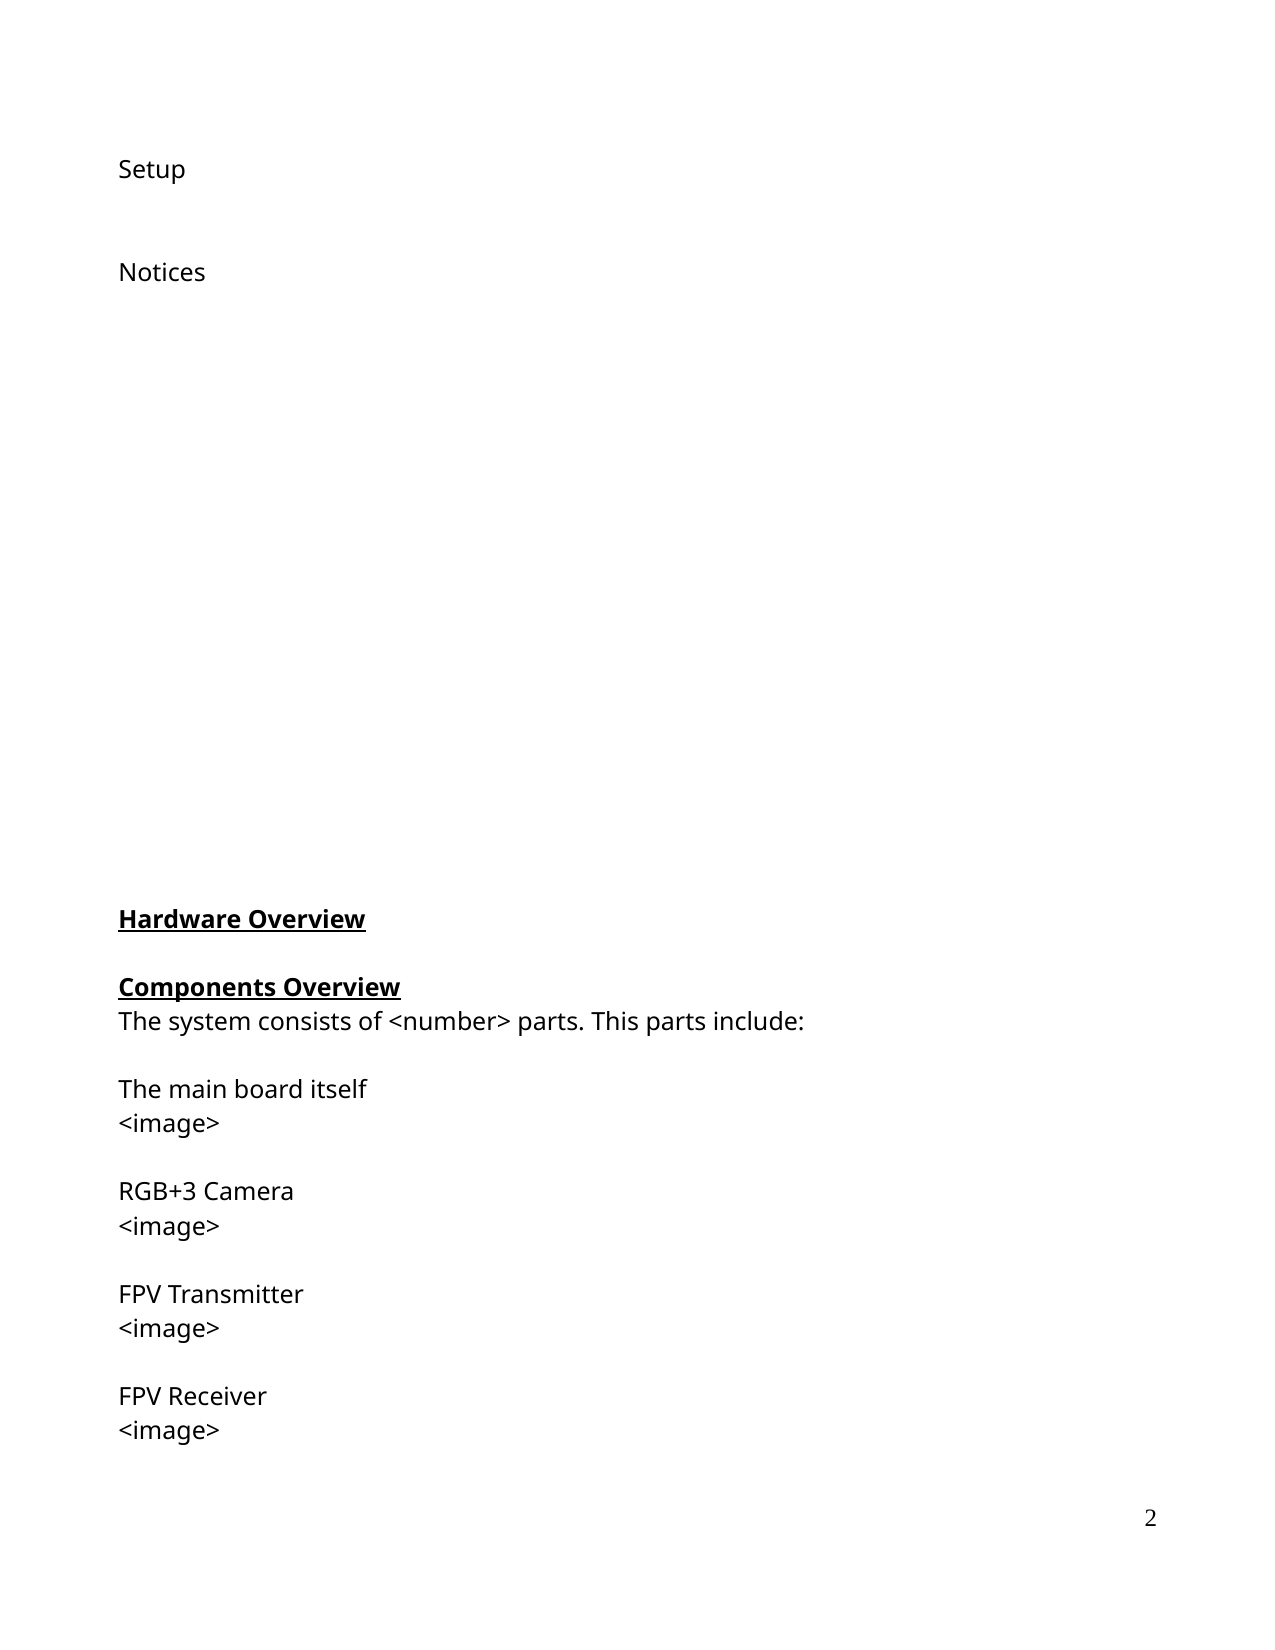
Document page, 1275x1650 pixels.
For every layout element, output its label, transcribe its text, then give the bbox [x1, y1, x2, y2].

text FPV Receiver [118, 1378, 1157, 1412]
text Hardware Overview [118, 902, 1157, 936]
text Components Overview [118, 970, 1157, 1004]
text <image> [118, 1310, 1157, 1344]
text RGB+3 Camera [118, 1174, 1157, 1208]
text <image> [118, 1106, 1157, 1140]
text <image> [118, 1208, 1157, 1242]
text <image> [118, 1412, 1157, 1447]
text FPV Transmitter [118, 1276, 1157, 1310]
text The system consists of <number> parts. This parts include: [118, 1004, 1157, 1038]
text The main board itself [118, 1072, 1157, 1106]
text Notices [118, 254, 1157, 288]
text Setup [118, 152, 1157, 186]
